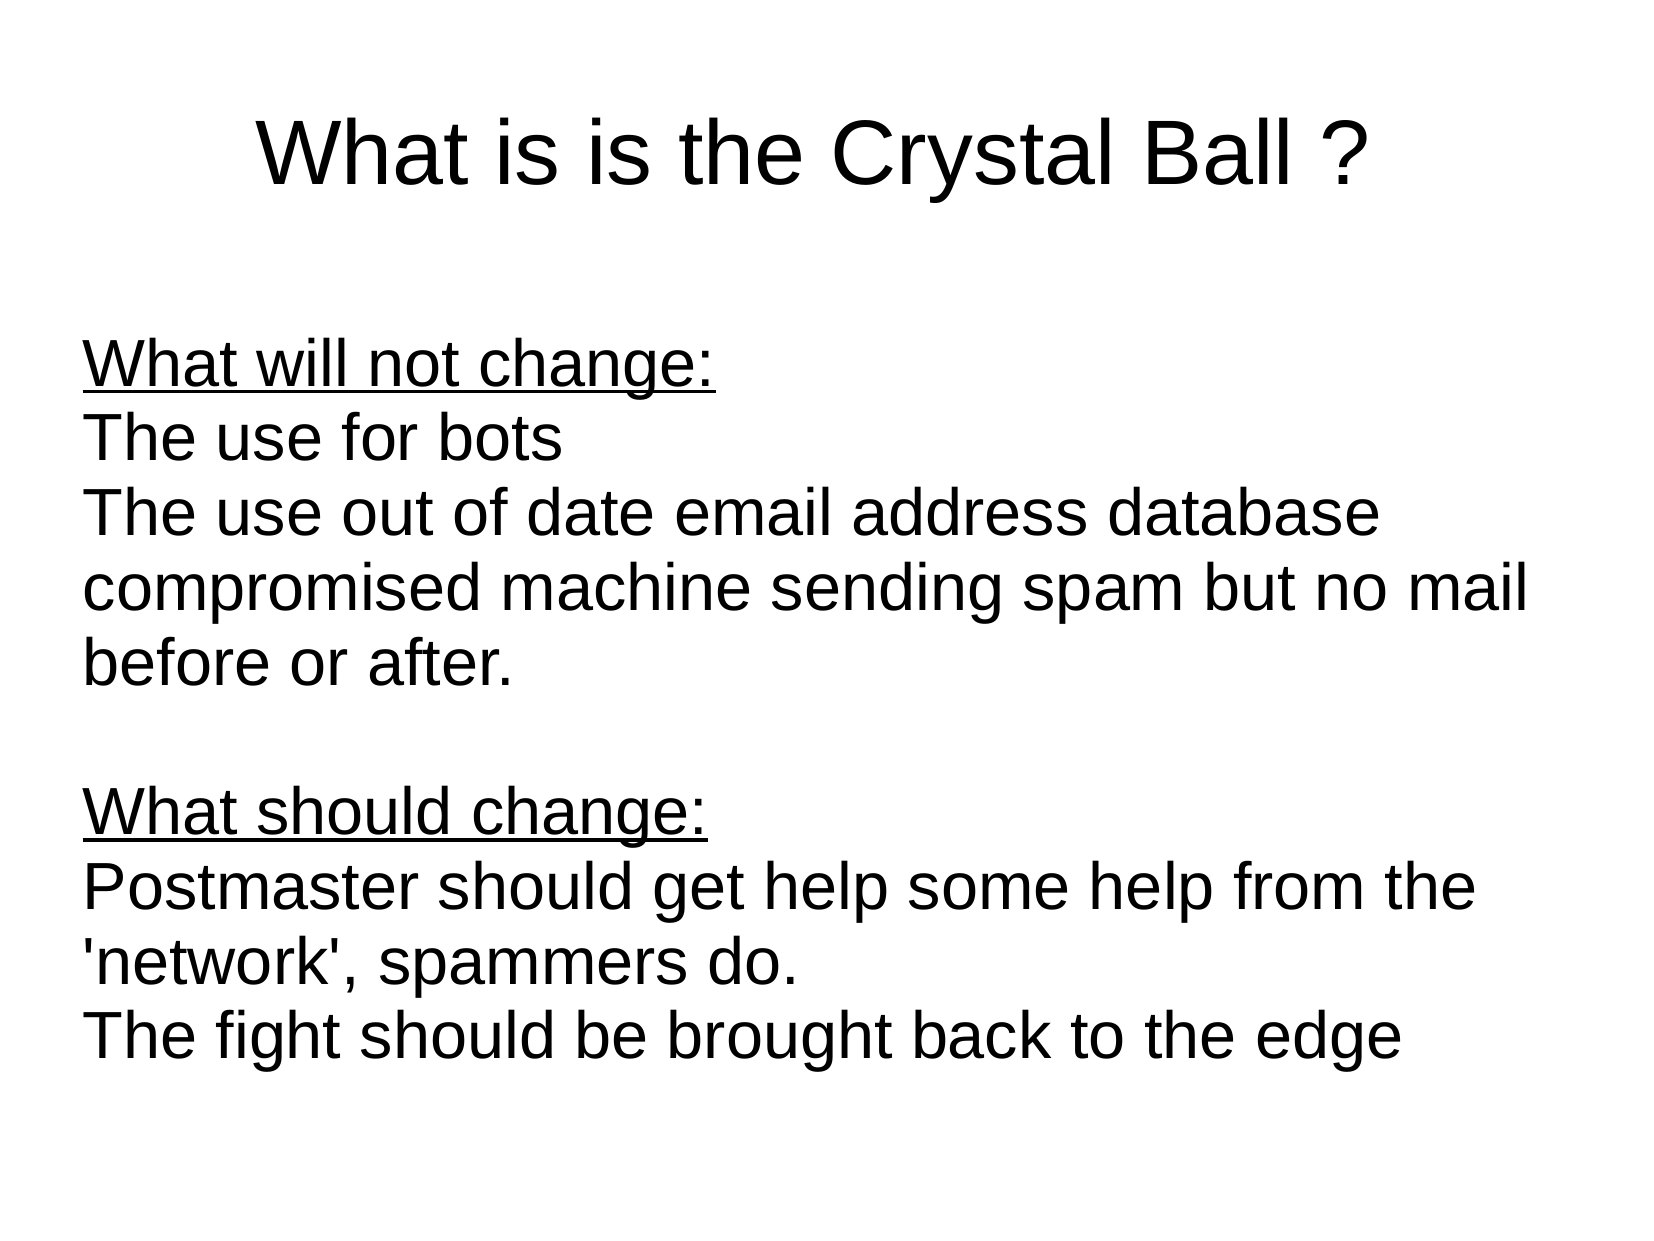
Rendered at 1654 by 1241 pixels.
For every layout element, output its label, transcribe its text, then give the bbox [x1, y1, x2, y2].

subtitle What will not change: The use for bots The use out of date email address database compromised machine sending spam but no mail before or after. What should change: Postmaster should get help some help from the 'network', spammers do. The fight should be brought back to the edge [82, 297, 1571, 1102]
title What is is the Crystal Ball ? [82, 56, 1571, 250]
